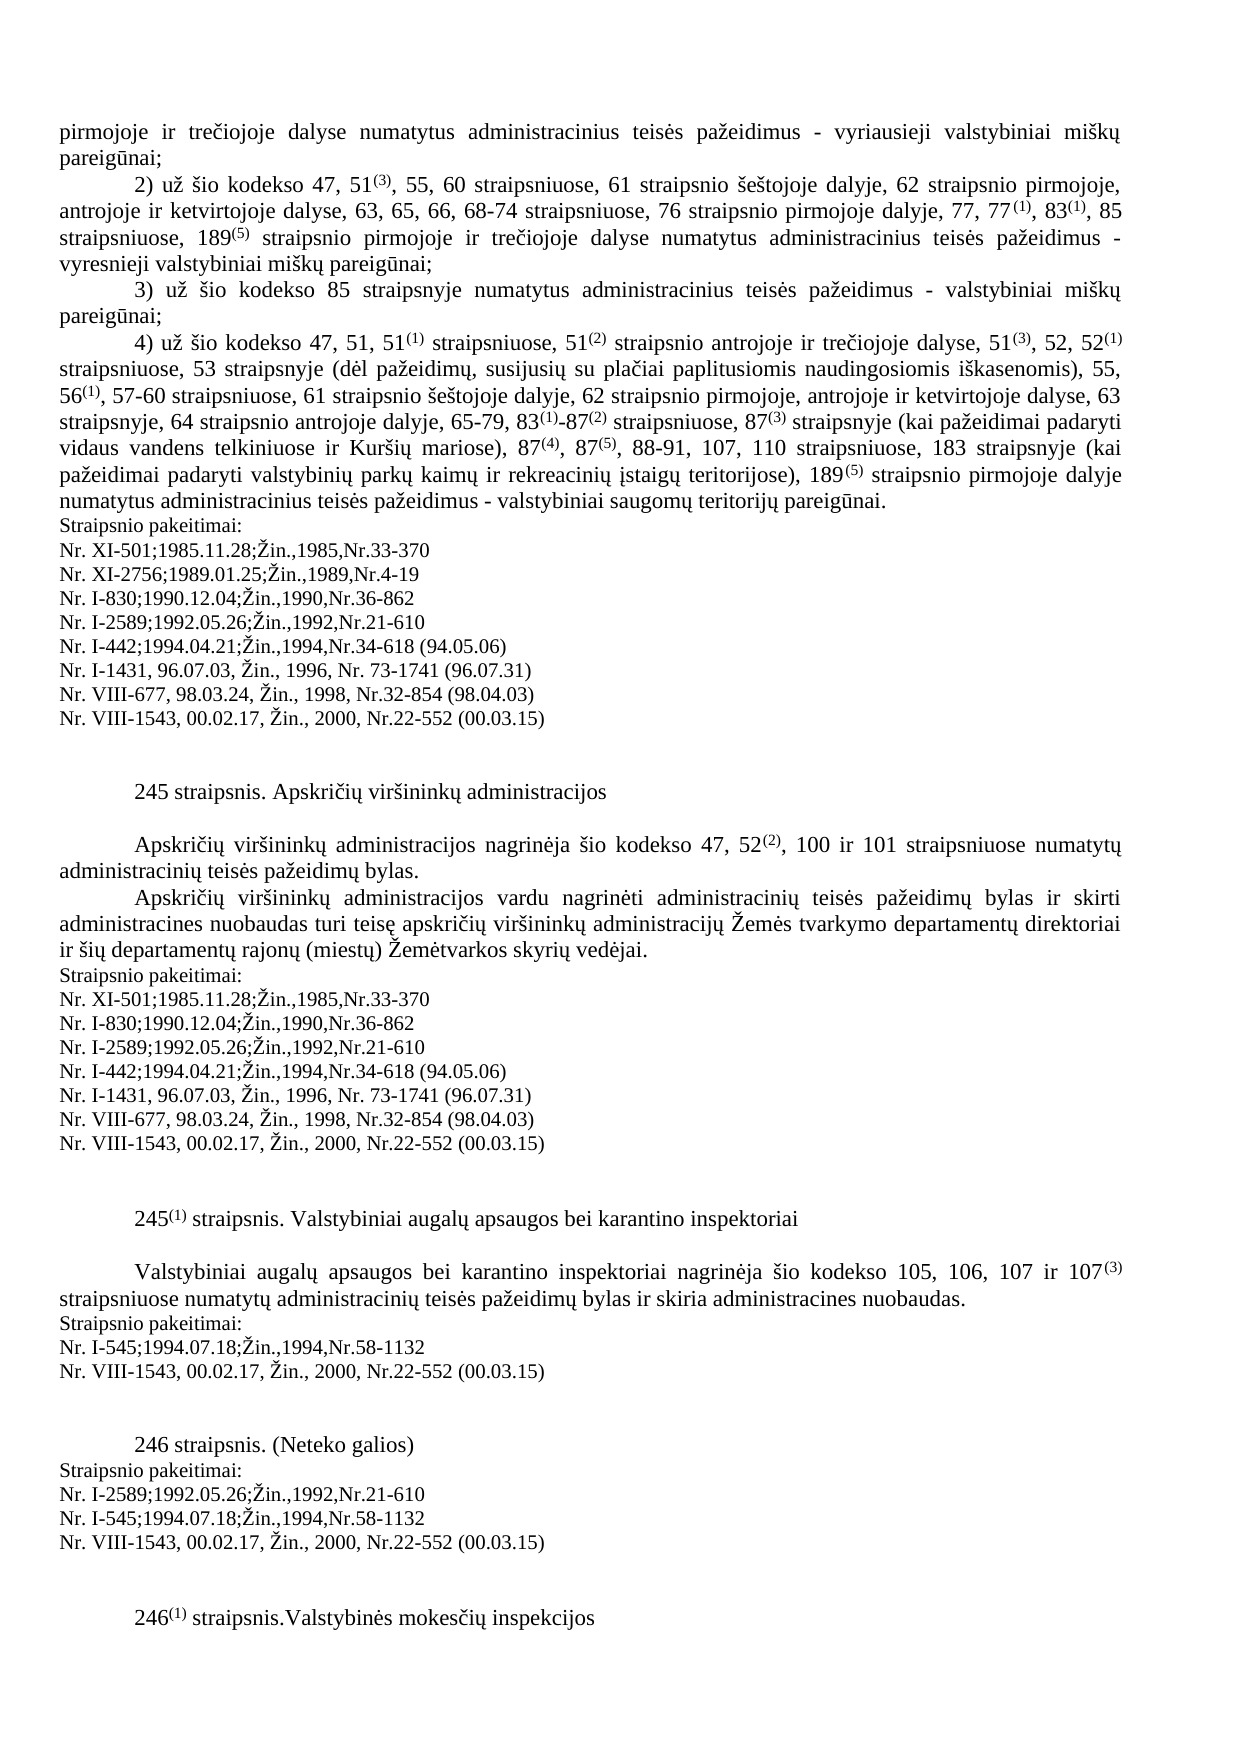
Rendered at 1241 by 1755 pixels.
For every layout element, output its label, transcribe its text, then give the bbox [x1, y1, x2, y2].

text Nr. I-545;1994.07.18;Žin.,1994,Nr.58-1132 [59, 1335, 1122, 1359]
text Nr. XI-501;1985.11.28;Žin.,1985,Nr.33-370 [59, 537, 1122, 562]
text Nr. I-830;1990.12.04;Žin.,1990,Nr.36-862 [59, 1011, 1122, 1035]
text Nr. VIII-677, 98.03.24, Žin., 1998, Nr.32-854 (98.04.03) [59, 1107, 1122, 1131]
text Nr. XI-2756;1989.01.25;Žin.,1989,Nr.4-19 [59, 562, 1122, 586]
text Nr. I-442;1994.04.21;Žin.,1994,Nr.34-618 (94.05.06) [59, 634, 1122, 658]
text 245 straipsnis. Apskričių viršininkų administracijos [59, 778, 1122, 804]
text Nr. I-1431, 96.07.03, Žin., 1996, Nr. 73-1741 (96.07.31) [59, 1083, 1122, 1107]
text Nr. VIII-1543, 00.02.17, Žin., 2000, Nr.22-552 (00.03.15) [59, 706, 1122, 730]
text 246 straipsnis. (Neteko galios) [59, 1431, 1122, 1458]
text Straipsnio pakeitimai: [59, 963, 1122, 987]
text Nr. VIII-677, 98.03.24, Žin., 1998, Nr.32-854 (98.04.03) [59, 682, 1122, 706]
text Straipsnio pakeitimai: [59, 513, 1122, 537]
text Apskričių viršininkų administracijos nagrinėja šio kodekso 47, 52(2), 100 ir 101 straipsniuose numatytų administracinių teisės pažeidimų bylas. [59, 831, 1122, 883]
text Nr. I-2589;1992.05.26;Žin.,1992,Nr.21-610 [59, 610, 1122, 634]
text Nr. I-1431, 96.07.03, Žin., 1996, Nr. 73-1741 (96.07.31) [59, 658, 1122, 682]
text pirmojoje ir trečiojoje dalyse numatytus administracinius teisės pažeidimus - vyriausieji valstybiniai miškų pareigūnai; [59, 118, 1122, 171]
text Nr. VIII-1543, 00.02.17, Žin., 2000, Nr.22-552 (00.03.15) [59, 1530, 1122, 1554]
text Nr. I-2589;1992.05.26;Žin.,1992,Nr.21-610 [59, 1035, 1122, 1059]
text Nr. I-442;1994.04.21;Žin.,1994,Nr.34-618 (94.05.06) [59, 1059, 1122, 1083]
text 245(1) straipsnis. Valstybiniai augalų apsaugos bei karantino inspektoriai [59, 1206, 1122, 1232]
text Nr. I-545;1994.07.18;Žin.,1994,Nr.58-1132 [59, 1506, 1122, 1530]
text Valstybiniai augalų apsaugos bei karantino inspektoriai nagrinėja šio kodekso 105, 106, 107 ir 107(3) straipsniuose numatytų administracinių teisės pažeidimų bylas ir skiria administracines nuobaudas. [59, 1258, 1122, 1311]
text Nr. I-2589;1992.05.26;Žin.,1992,Nr.21-610 [59, 1482, 1122, 1506]
text Nr. VIII-1543, 00.02.17, Žin., 2000, Nr.22-552 (00.03.15) [59, 1131, 1122, 1155]
text 2) už šio kodekso 47, 51(3), 55, 60 straipsniuose, 61 straipsnio šeštojoje dalyje, 62 straipsnio pirmojoje, antrojoje ir ketvirtojoje dalyse, 63, 65, 66, 68-74 straipsniuose, 76 straipsnio pirmojoje dalyje, 77, 77(1), 83(1), 85 straipsniuose, 189(5) straipsnio pirmojoje ir trečiojoje dalyse numatytus administracinius teisės pažeidimus - vyresnieji valstybiniai miškų pareigūnai; [59, 171, 1122, 276]
text 246(1) straipsnis.Valstybinės mokesčių inspekcijos [59, 1604, 1122, 1631]
text Straipsnio pakeitimai: [59, 1458, 1122, 1482]
text Apskričių viršininkų administracijos vardu nagrinėti administracinių teisės pažeidimų bylas ir skirti administracines nuobaudas turi teisę apskričių viršininkų administracijų Žemės tvarkymo departamentų direktoriai ir šių departamentų rajonų (miestų) Žemėtvarkos skyrių vedėjai. [59, 883, 1122, 963]
text Straipsnio pakeitimai: [59, 1311, 1122, 1335]
text Nr. XI-501;1985.11.28;Žin.,1985,Nr.33-370 [59, 987, 1122, 1011]
text Nr. VIII-1543, 00.02.17, Žin., 2000, Nr.22-552 (00.03.15) [59, 1359, 1122, 1383]
text 4) už šio kodekso 47, 51, 51(1) straipsniuose, 51(2) straipsnio antrojoje ir trečiojoje dalyse, 51(3), 52, 52(1) straipsniuose, 53 straipsnyje (dėl pažeidimų, susijusių su plačiai paplitusiomis naudingosiomis iškasenomis), 55, 56(1), 57-60 straipsniuose, 61 straipsnio šeštojoje dalyje, 62 straipsnio pirmojoje, antrojoje ir ketvirtojoje dalyse, 63 straipsnyje, 64 straipsnio antrojoje dalyje, 65-79, 83(1)-87(2) straipsniuose, 87(3) straipsnyje (kai pažeidimai padaryti vidaus vandens telkiniuose ir Kuršių mariose), 87(4), 87(5), 88-91, 107, 110 straipsniuose, 183 straipsnyje (kai pažeidimai padaryti valstybinių parkų kaimų ir rekreacinių įstaigų teritorijose), 189(5) straipsnio pirmojoje dalyje numatytus administracinius teisės pažeidimus - valstybiniai saugomų teritorijų pareigūnai. [59, 329, 1122, 513]
text Nr. I-830;1990.12.04;Žin.,1990,Nr.36-862 [59, 586, 1122, 610]
text 3) už šio kodekso 85 straipsnyje numatytus administracinius teisės pažeidimus - valstybiniai miškų pareigūnai; [59, 276, 1122, 329]
